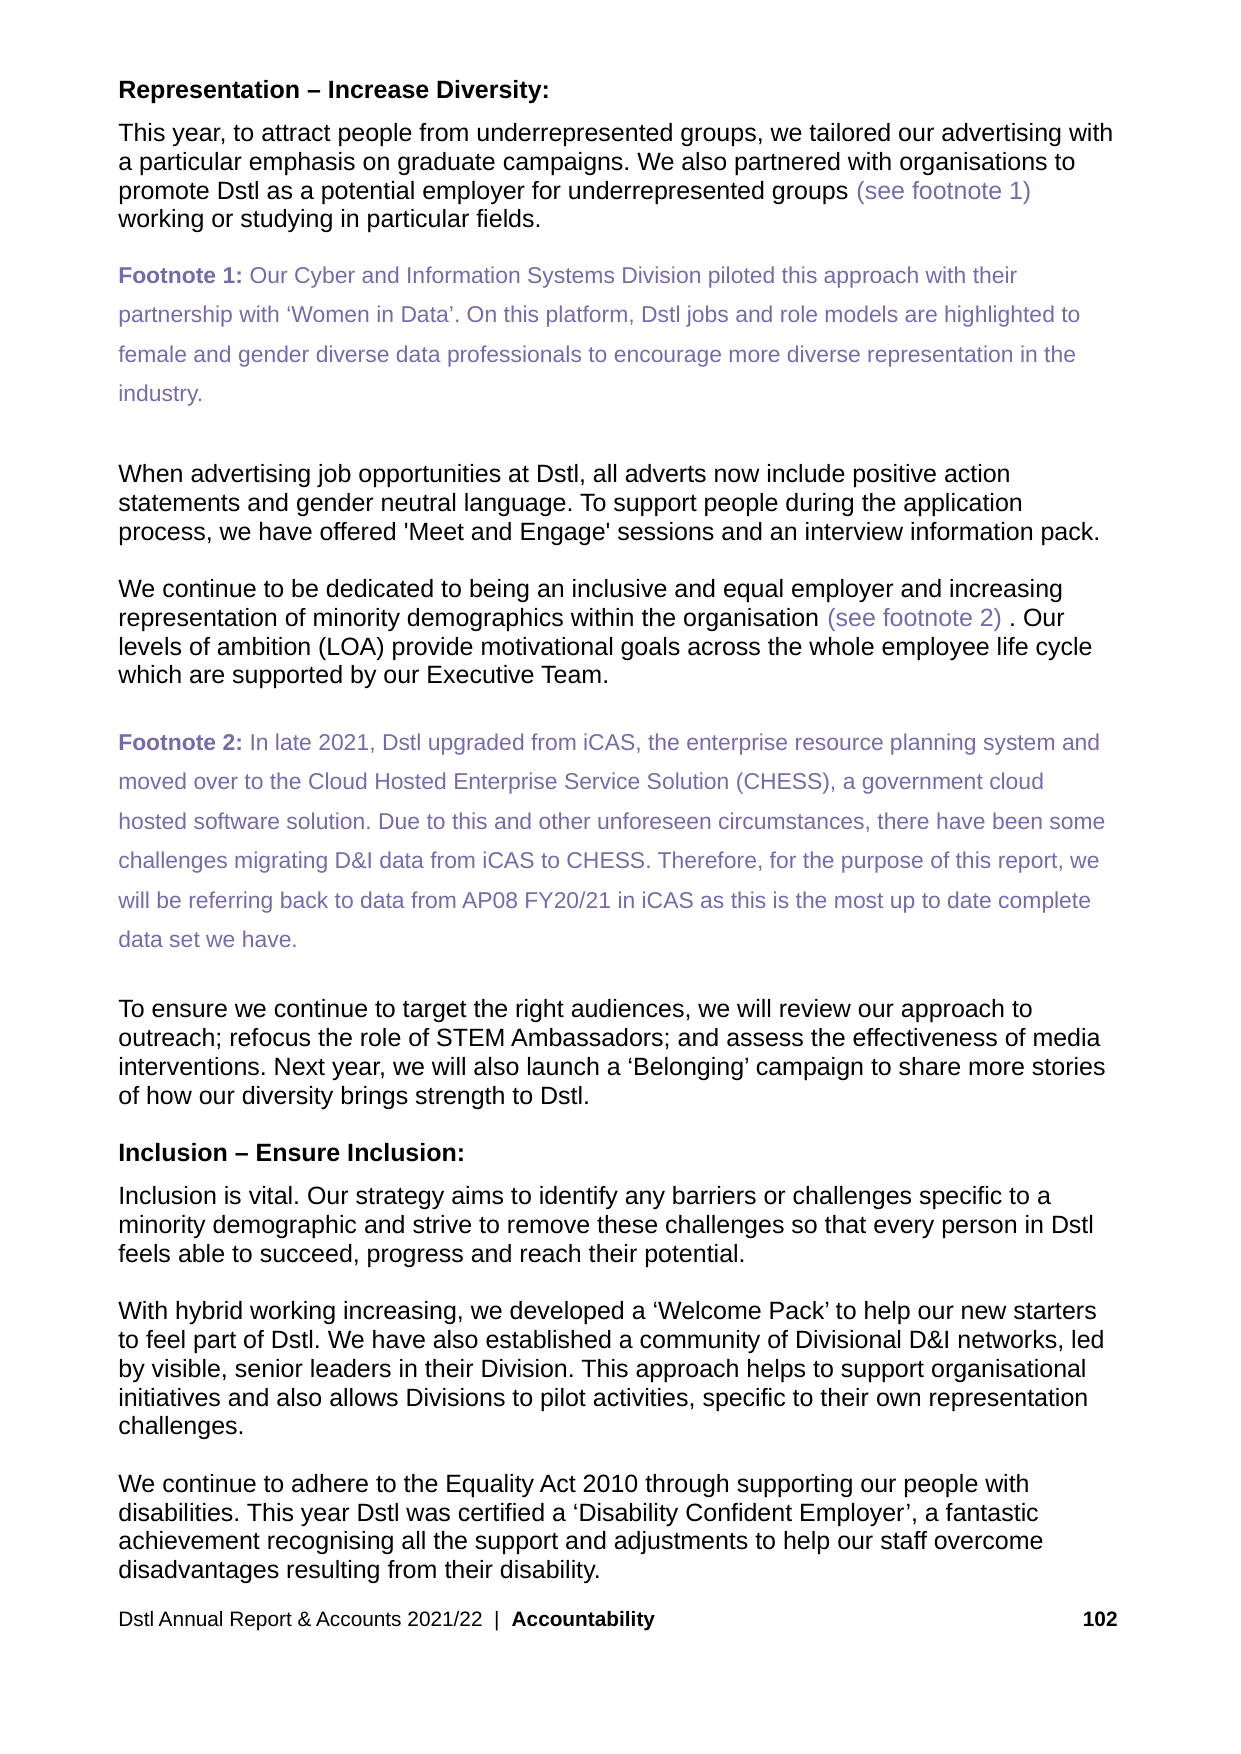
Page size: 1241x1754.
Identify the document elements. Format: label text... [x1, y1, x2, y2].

text Footnote 2: In late 2021, Dstl upgraded from iCAS, the enterprise resource planning system and moved over to the Cloud Hosted Enterprise Service Solution (CHESS), a government cloud [118, 729, 1122, 794]
text We continue to adhere to the Equality Act 2010 through supporting our people with disabilities. This year Dstl was certified a ‘Disability Confident Employer’, a fantastic achievement recognising all the support and adjustments to help our staff overcome disadvantages resulting from their disability. [118, 1469, 1122, 1584]
text When advertising job opportunities at Dstl, all adverts now include positive action statements and gender neutral language. To support people during the application process, we have offered 'Meet and Engage' sessions and an interview information pack. [118, 459, 1122, 546]
text This year, to attract people from underrepresented groups, we tailored our advertising with a particular emphasis on graduate campaigns. We also partnered with organisations to promote Dstl as a potential employer for underrepresented groups (see footnote 1) working or studying in particular fields. [118, 118, 1122, 233]
subtitle Representation – Increase Diversity: [118, 75, 1122, 104]
text Inclusion is vital. Our strategy aims to identify any barriers or challenges specific to a minority demographic and strive to remove these challenges so that every person in Dstl feels able to succeed, progress and reach their potential. [118, 1181, 1122, 1267]
text female and gender diverse data professionals to encourage more diverse representation in the industry. [118, 341, 1122, 407]
text Footnote 1: Our Cyber and Information Systems Division piloted this approach with their partnership with ‘Women in Data’. On this platform, Dstl jobs and role models are highlighted to [118, 262, 1122, 328]
text hosted software solution. Due to this and other unforeseen circumstances, there have been some challenges migrating D&I data from iCAS to CHESS. Therefore, for the purpose of this report, we will be referring back to data from AP08 FY20/21 in iCAS as this is the most up to date complete data set we have. [118, 808, 1122, 952]
subtitle Inclusion – Ensure Inclusion: [118, 1138, 1122, 1167]
text We continue to be dedicated to being an inclusive and equal employer and increasing representation of minority demographics within the organisation (see footnote 2) . Our levels of ambition (LOA) provide motivational goals across the whole employee life cycle which are supported by our Executive Team. [118, 574, 1122, 689]
text To ensure we continue to target the right audiences, we will review our approach to outreach; refocus the role of STEM Ambassadors; and assess the effectiveness of media interventions. Next year, we will also launch a ‘Belonging’ campaign to share more stories of how our diversity brings strength to Dstl. [118, 994, 1122, 1109]
text With hybrid working increasing, we developed a ‘Welcome Pack’ to help our new starters to feel part of Dstl. We have also established a community of Divisional D&I networks, led by visible, senior leaders in their Division. This approach helps to support organisational initiatives and also allows Divisions to pilot activities, specific to their own representation challenges. [118, 1296, 1122, 1440]
